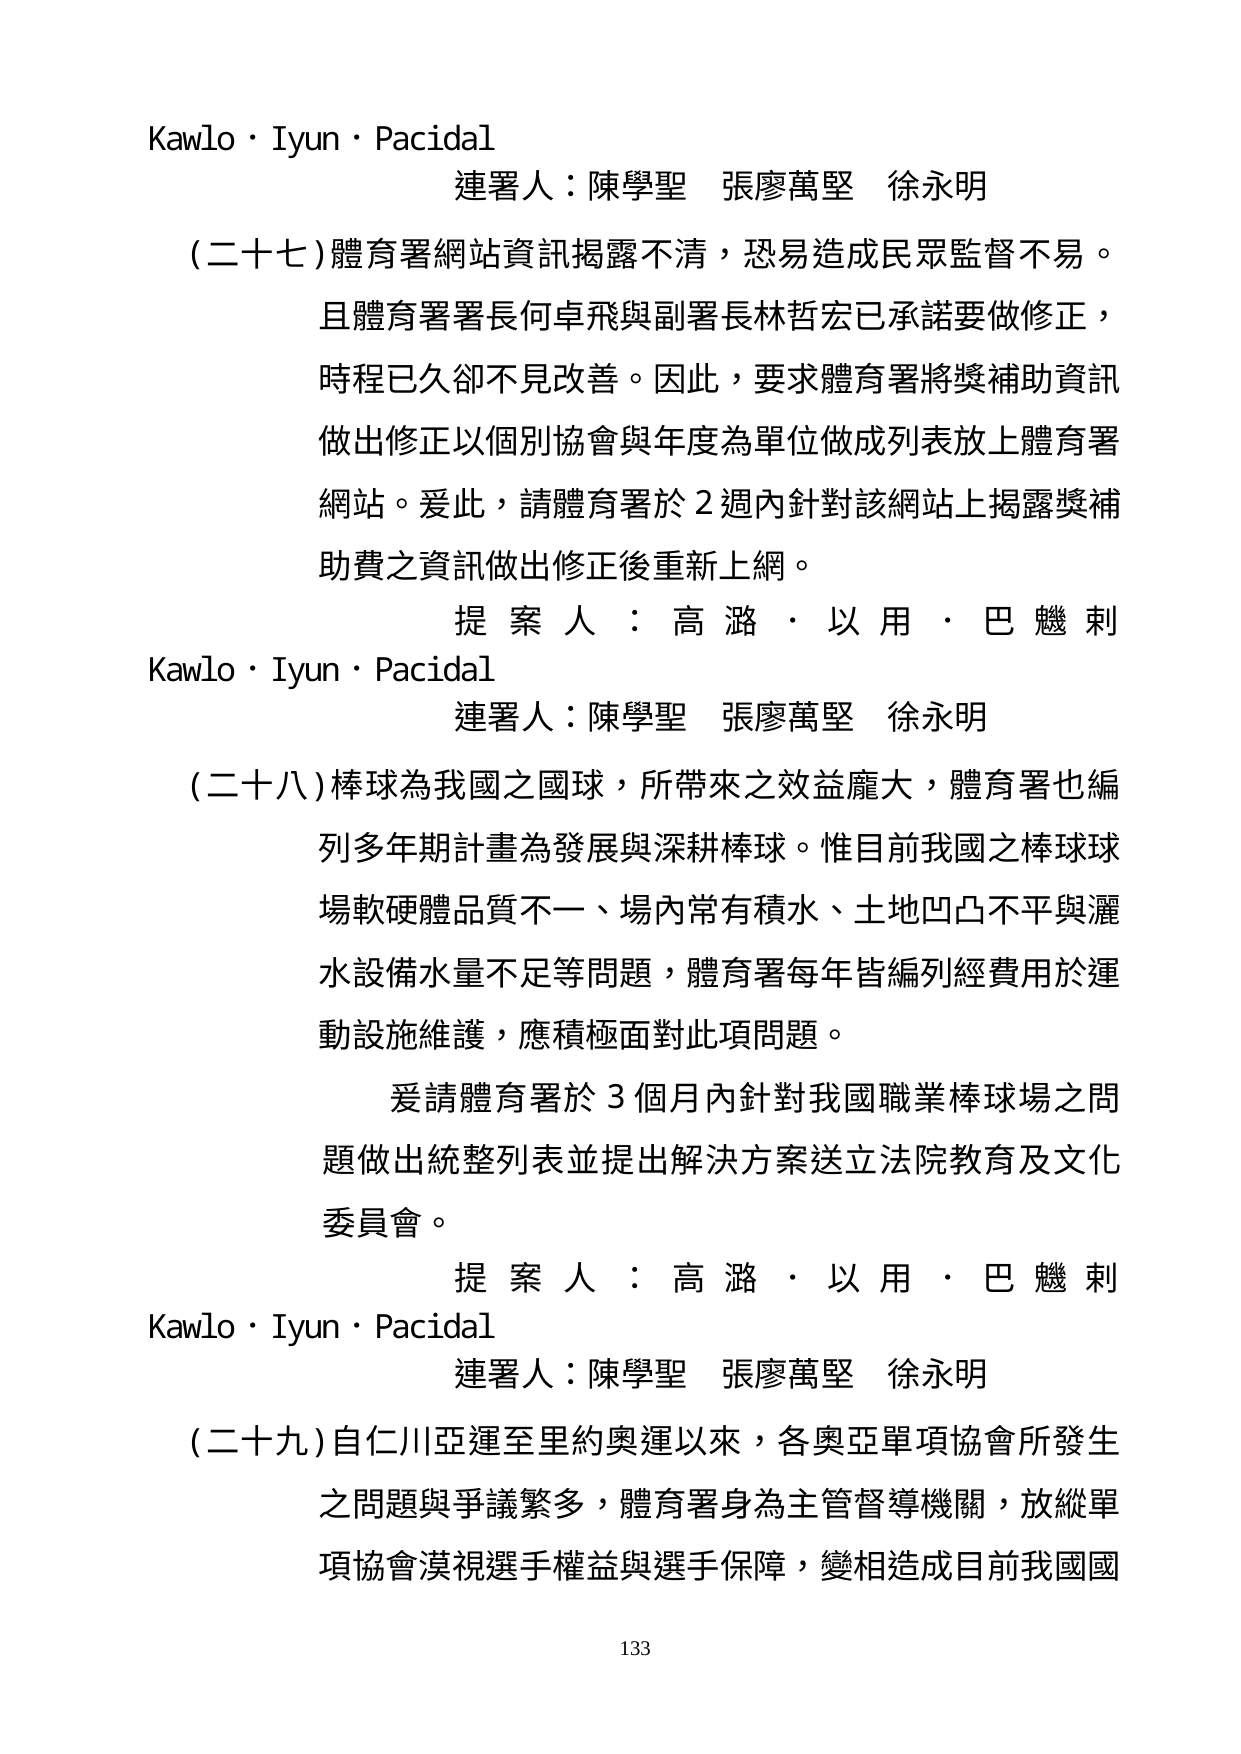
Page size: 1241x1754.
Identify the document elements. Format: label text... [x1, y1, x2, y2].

text 爰請體育署於3個月內針對我國職業棒球場之問題做出統整列表並提出解決方案送立法院教育及文化委員會。 [323, 1064, 1122, 1252]
text (二十八)棒球為我國之國球，所帶來之效益龐大，體育署也編列多年期計畫為發展與深耕棒球。惟目前我國之棒球球場軟硬體品質不一、場內常有積水、土地凹凸不平與灑水設備水量不足等問題，體育署每年皆編列經費用於運動設施維護，應積極面對此項問題。 [185, 752, 1122, 1064]
text 連署人：陳學聖 張廖萬堅 徐永明 [148, 1348, 1122, 1396]
text 連署人：陳學聖 張廖萬堅 徐永明 [148, 160, 1122, 208]
text Kawlo．Iyun．Pacidal [148, 112, 1122, 160]
text 提案人：高潞．以用．巴魕剌Kawlo．Iyun．Pacidal [148, 1252, 1122, 1348]
text 連署人：陳學聖 張廖萬堅 徐永明 [148, 691, 1122, 739]
text 提案人：高潞．以用．巴魕剌Kawlo．Iyun．Pacidal [148, 596, 1122, 691]
text (二十七)體育署網站資訊揭露不清，恐易造成民眾監督不易。且體育署署長何卓飛與副署長林哲宏已承諾要做修正，時程已久卻不見改善。因此，要求體育署將獎補助資訊做出修正以個別協會與年度為單位做成列表放上體育署網站。爰此，請體育署於2週內針對該網站上揭露獎補助費之資訊做出修正後重新上網。 [185, 221, 1122, 596]
text (二十九)自仁川亞運至里約奧運以來，各奧亞單項協會所發生之問題與爭議繁多，體育署身為主管督導機關，放縱單項協會漠視選手權益與選手保障，變相造成目前我國國 [185, 1408, 1122, 1596]
